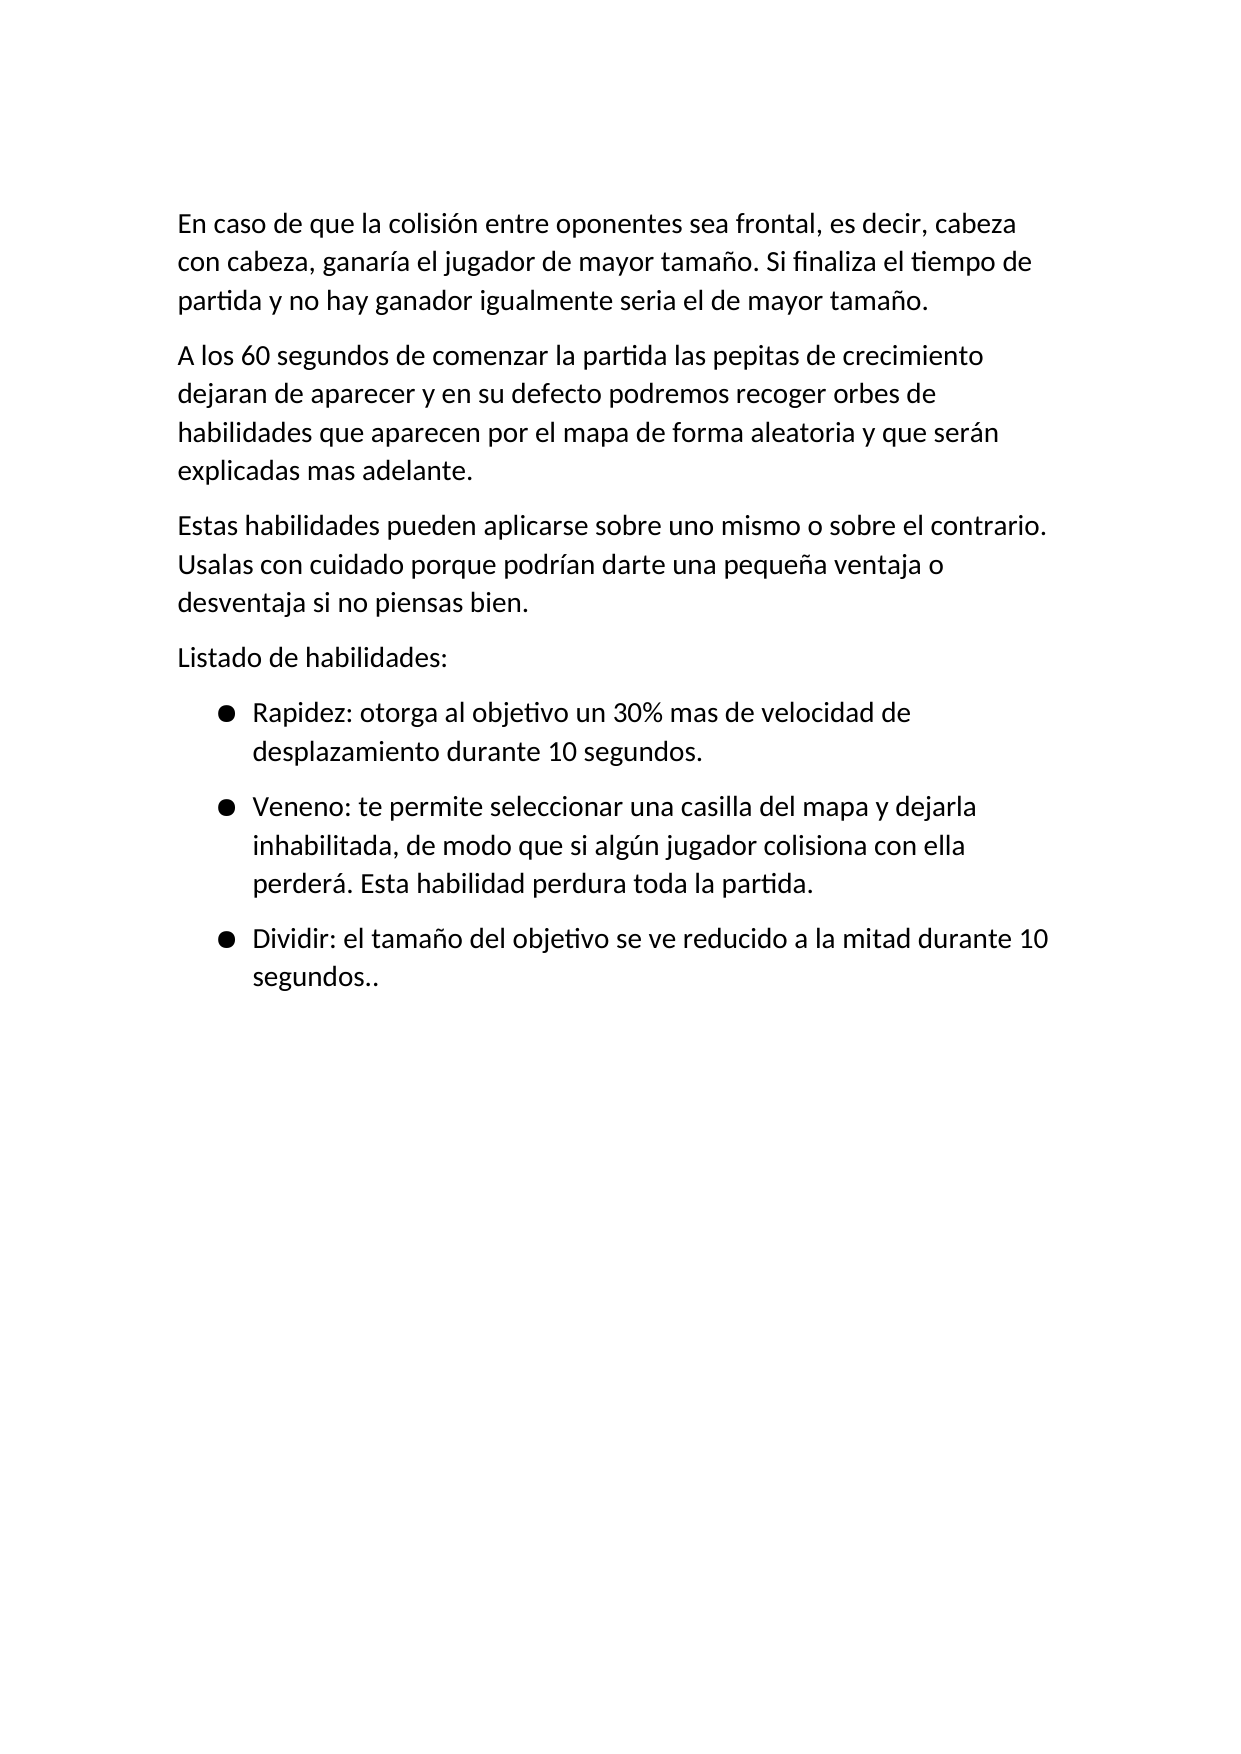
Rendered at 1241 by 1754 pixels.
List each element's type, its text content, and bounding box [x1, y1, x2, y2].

text A los 60 segundos de comenzar la partida las pepitas de crecimiento dejaran de aparecer y en su defecto podremos recoger orbes de habilidades que aparecen por el mapa de forma aleatoria y que serán explicadas mas adelante. [177, 337, 1063, 488]
list Rapidez: otorga al objetivo un 30% mas de velocidad de desplazamiento durante 10 segundos. [215, 694, 1063, 769]
list Veneno: te permite seleccionar una casilla del mapa y dejarla inhabilitada, de modo que si algún jugador colisiona con ella perderá. Esta habilidad perdura toda la partida. [215, 788, 1063, 901]
list Dividir: el tamaño del objetivo se ve reducido a la mitad durante 10 segundos.. [215, 920, 1063, 994]
text En caso de que la colisión entre oponentes sea frontal, es decir, cabeza con cabeza, ganaría el jugador de mayor tamaño. Si finaliza el tiempo de partida y no hay ganador igualmente seria el de mayor tamaño. [177, 205, 1063, 318]
text Listado de habilidades: [177, 639, 1063, 675]
text Estas habilidades pueden aplicarse sobre uno mismo o sobre el contrario. Usalas con cuidado porque podrían darte una pequeña ventaja o desventaja si no piensas bien. [177, 507, 1063, 620]
